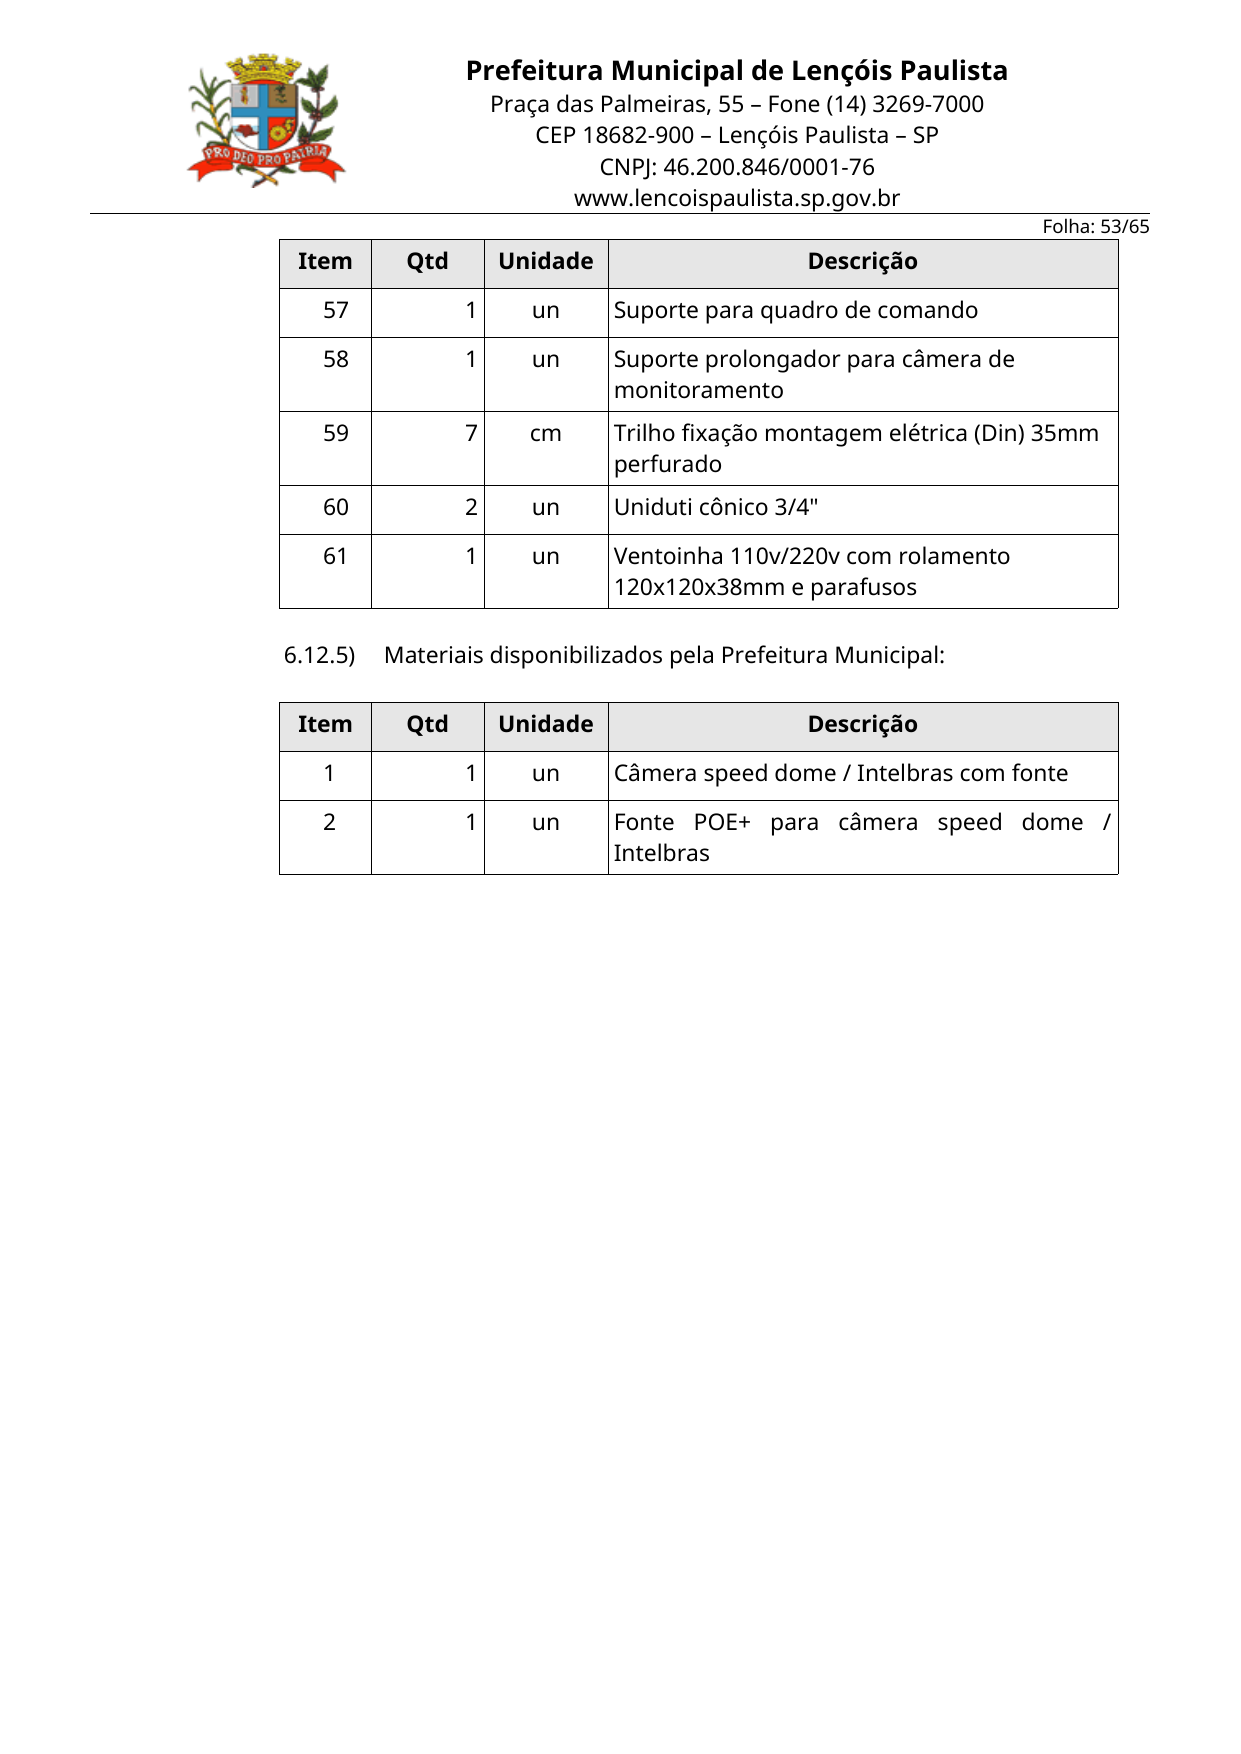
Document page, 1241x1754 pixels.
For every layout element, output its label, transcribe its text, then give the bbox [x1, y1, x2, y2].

table_header Qtd [372, 703, 484, 751]
table_cell 1 [372, 338, 484, 411]
table_cell Trilho fixação montagem elétrica (Din) 35mm perfurado [609, 412, 1118, 485]
table_cell Ventoinha 110v/220v com rolamento 120x120x38mm e parafusos [609, 535, 1118, 608]
table_cell Fonte POE+ para câmera speed dome / Intelbras [609, 801, 1118, 874]
list Materiais disponibilizados pela Prefeitura Municipal: [284, 639, 1152, 671]
table_cell [280, 338, 371, 411]
table_cell cm [485, 412, 608, 485]
table_cell 1 [372, 535, 484, 608]
table_header Unidade [485, 703, 608, 751]
table_cell Câmera speed dome / Intelbras com fonte [609, 752, 1118, 800]
table_cell Uniduti cônico 3/4" [609, 486, 1118, 534]
table_cell un [485, 535, 608, 608]
table_cell [280, 486, 371, 534]
table_cell un [485, 752, 608, 800]
table_cell 1 [372, 801, 484, 874]
table_cell 7 [372, 412, 484, 485]
table_cell 1 [372, 289, 484, 337]
table_cell [280, 801, 371, 874]
table_cell [280, 412, 371, 485]
table_cell 2 [372, 486, 484, 534]
table_cell Suporte para quadro de comando [609, 289, 1118, 337]
table_cell un [485, 289, 608, 337]
table_header Item [280, 703, 371, 751]
table_cell [280, 752, 371, 800]
picture [184, 51, 348, 188]
table_cell un [485, 486, 608, 534]
table_header Descrição [609, 240, 1118, 288]
table_cell [280, 289, 371, 337]
table_header Unidade [485, 240, 608, 288]
table_header Qtd [372, 240, 484, 288]
table_cell un [485, 338, 608, 411]
table_header Descrição [609, 703, 1118, 751]
table_cell [280, 535, 371, 608]
table_header Item [280, 240, 371, 288]
table_cell un [485, 801, 608, 874]
table_cell 1 [372, 752, 484, 800]
table_cell Suporte prolongador para câmera de monitoramento [609, 338, 1118, 411]
